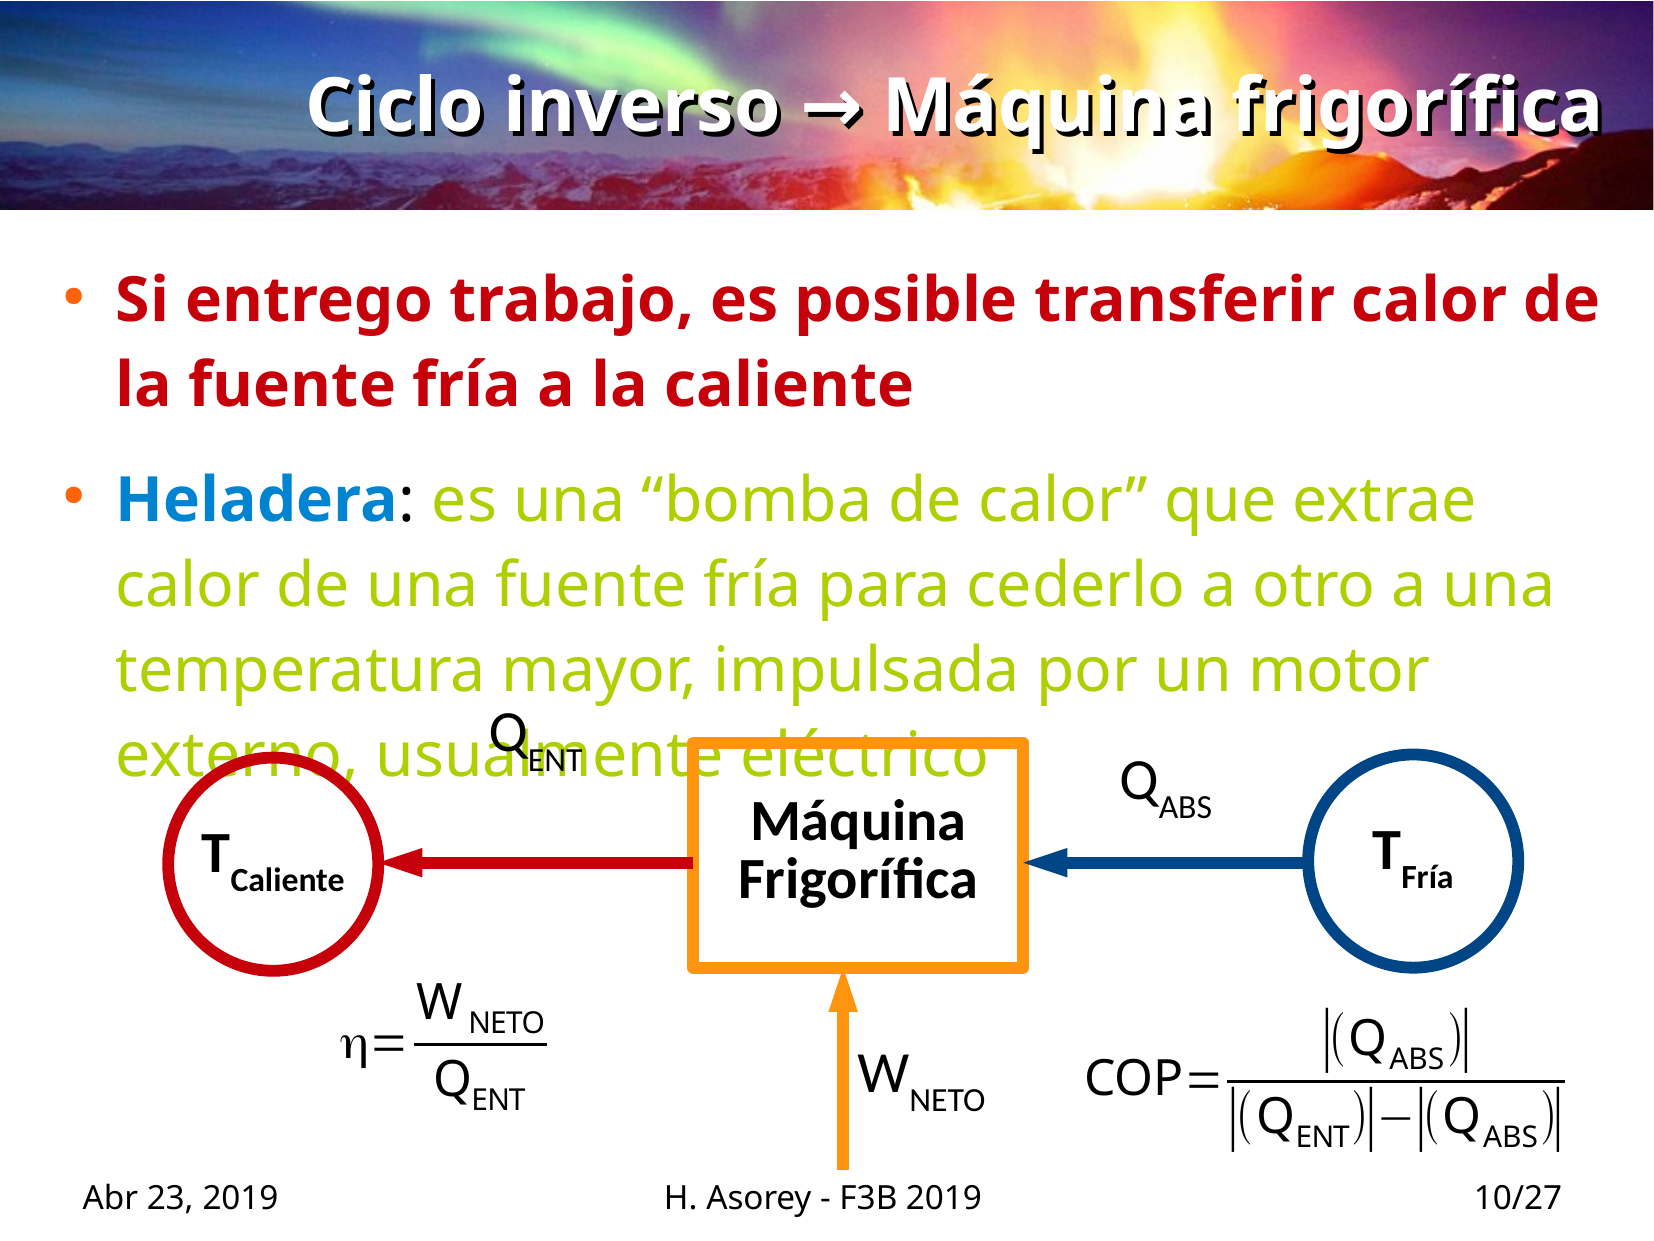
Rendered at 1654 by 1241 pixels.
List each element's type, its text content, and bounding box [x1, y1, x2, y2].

picture [0, 1, 1654, 210]
text_box WNETO [837, 1041, 1006, 1141]
text_box TCaliente [168, 757, 379, 971]
text_box TFría [1308, 754, 1519, 968]
chart [332, 970, 556, 1119]
title Ciclo inverso → Máquina frigorífica [45, 15, 1606, 191]
chart [1078, 1006, 1576, 1156]
text_box Máquina Frigorífica [693, 742, 1024, 968]
list Si entrego trabajo, es posible transferir calor de la fuente fría a la caliente Heladera: es una “bomba de calor” que extrae calor de una fuente fría para cederlo a otro a una temperatura mayor, impulsada por un motor externo, usualmente eléctrico [45, 255, 1606, 1156]
